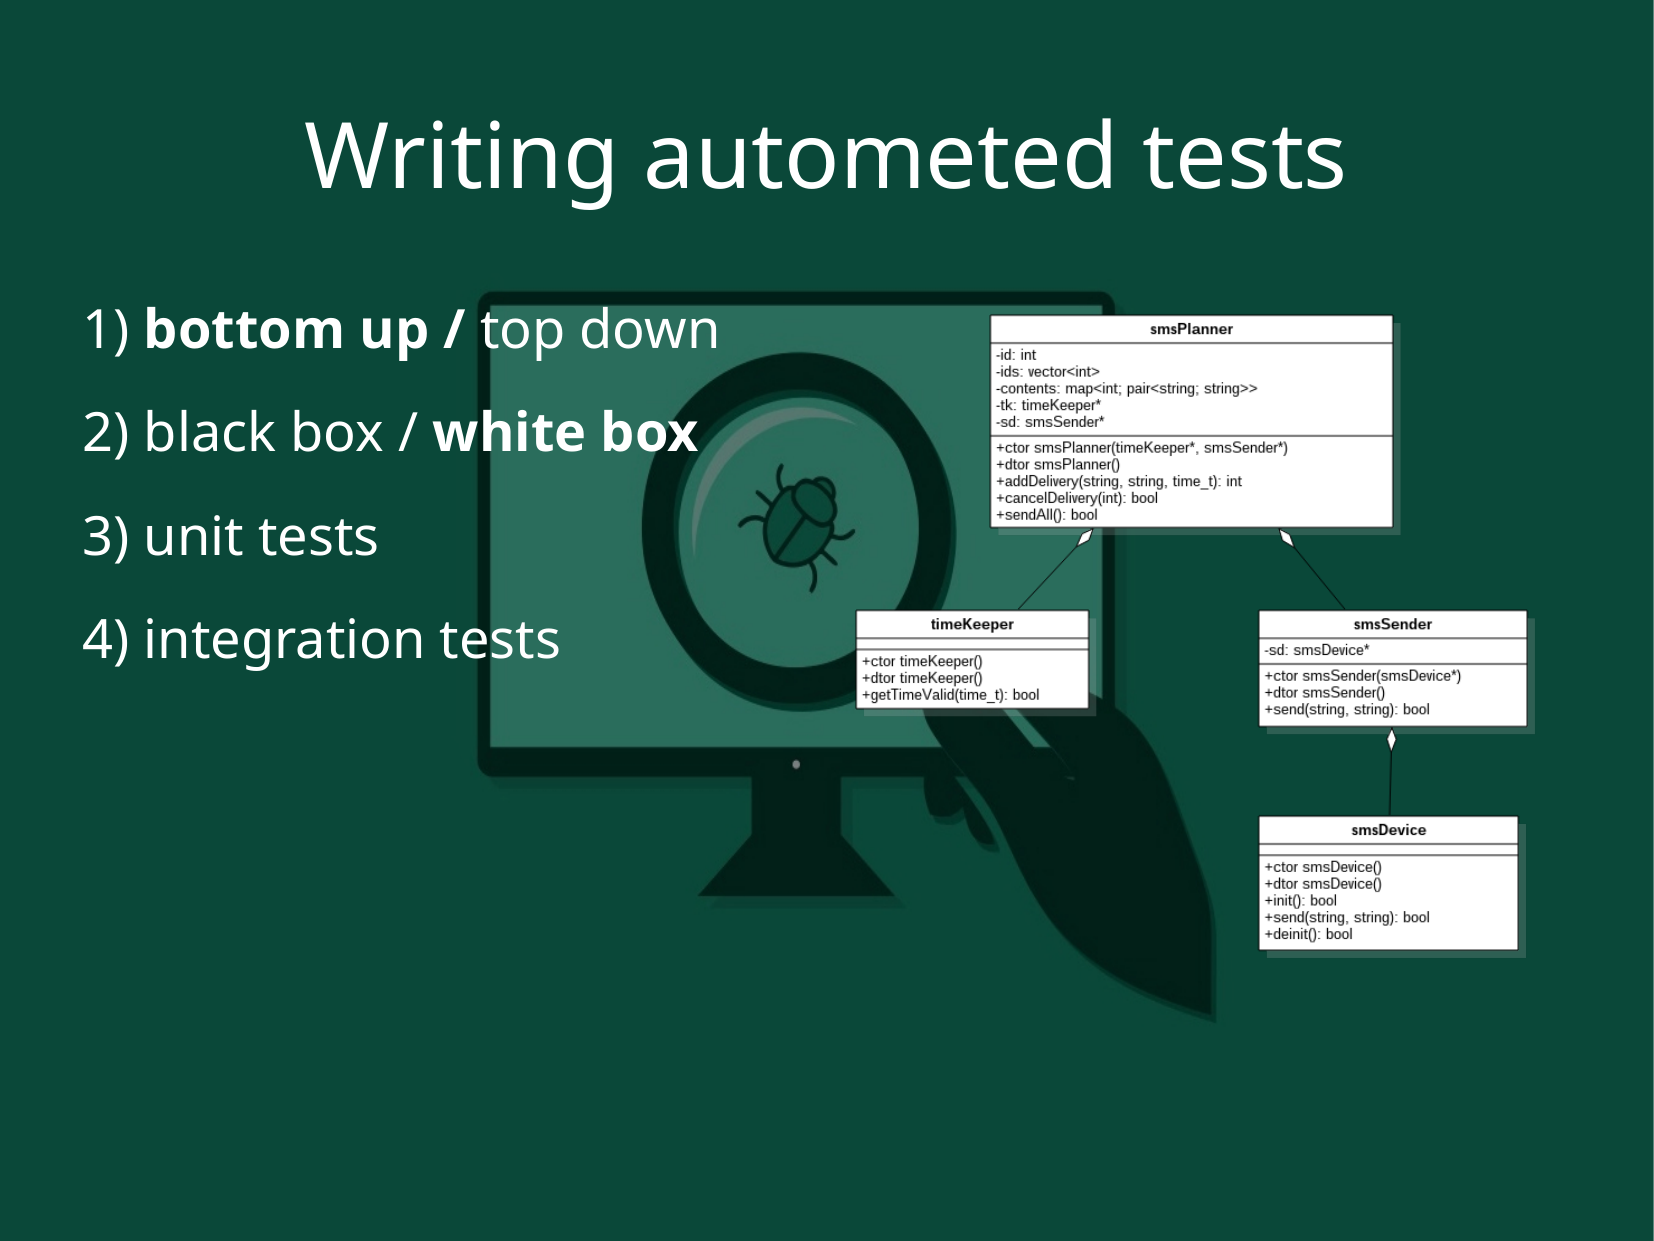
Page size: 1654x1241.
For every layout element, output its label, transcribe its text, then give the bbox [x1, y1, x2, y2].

list 1) bottom up / top down 2) black box / white box 3) unit tests 4) integration tests [82, 290, 809, 1010]
picture [0, 0, 1654, 1241]
title Writing autometed tests [82, 49, 1571, 257]
